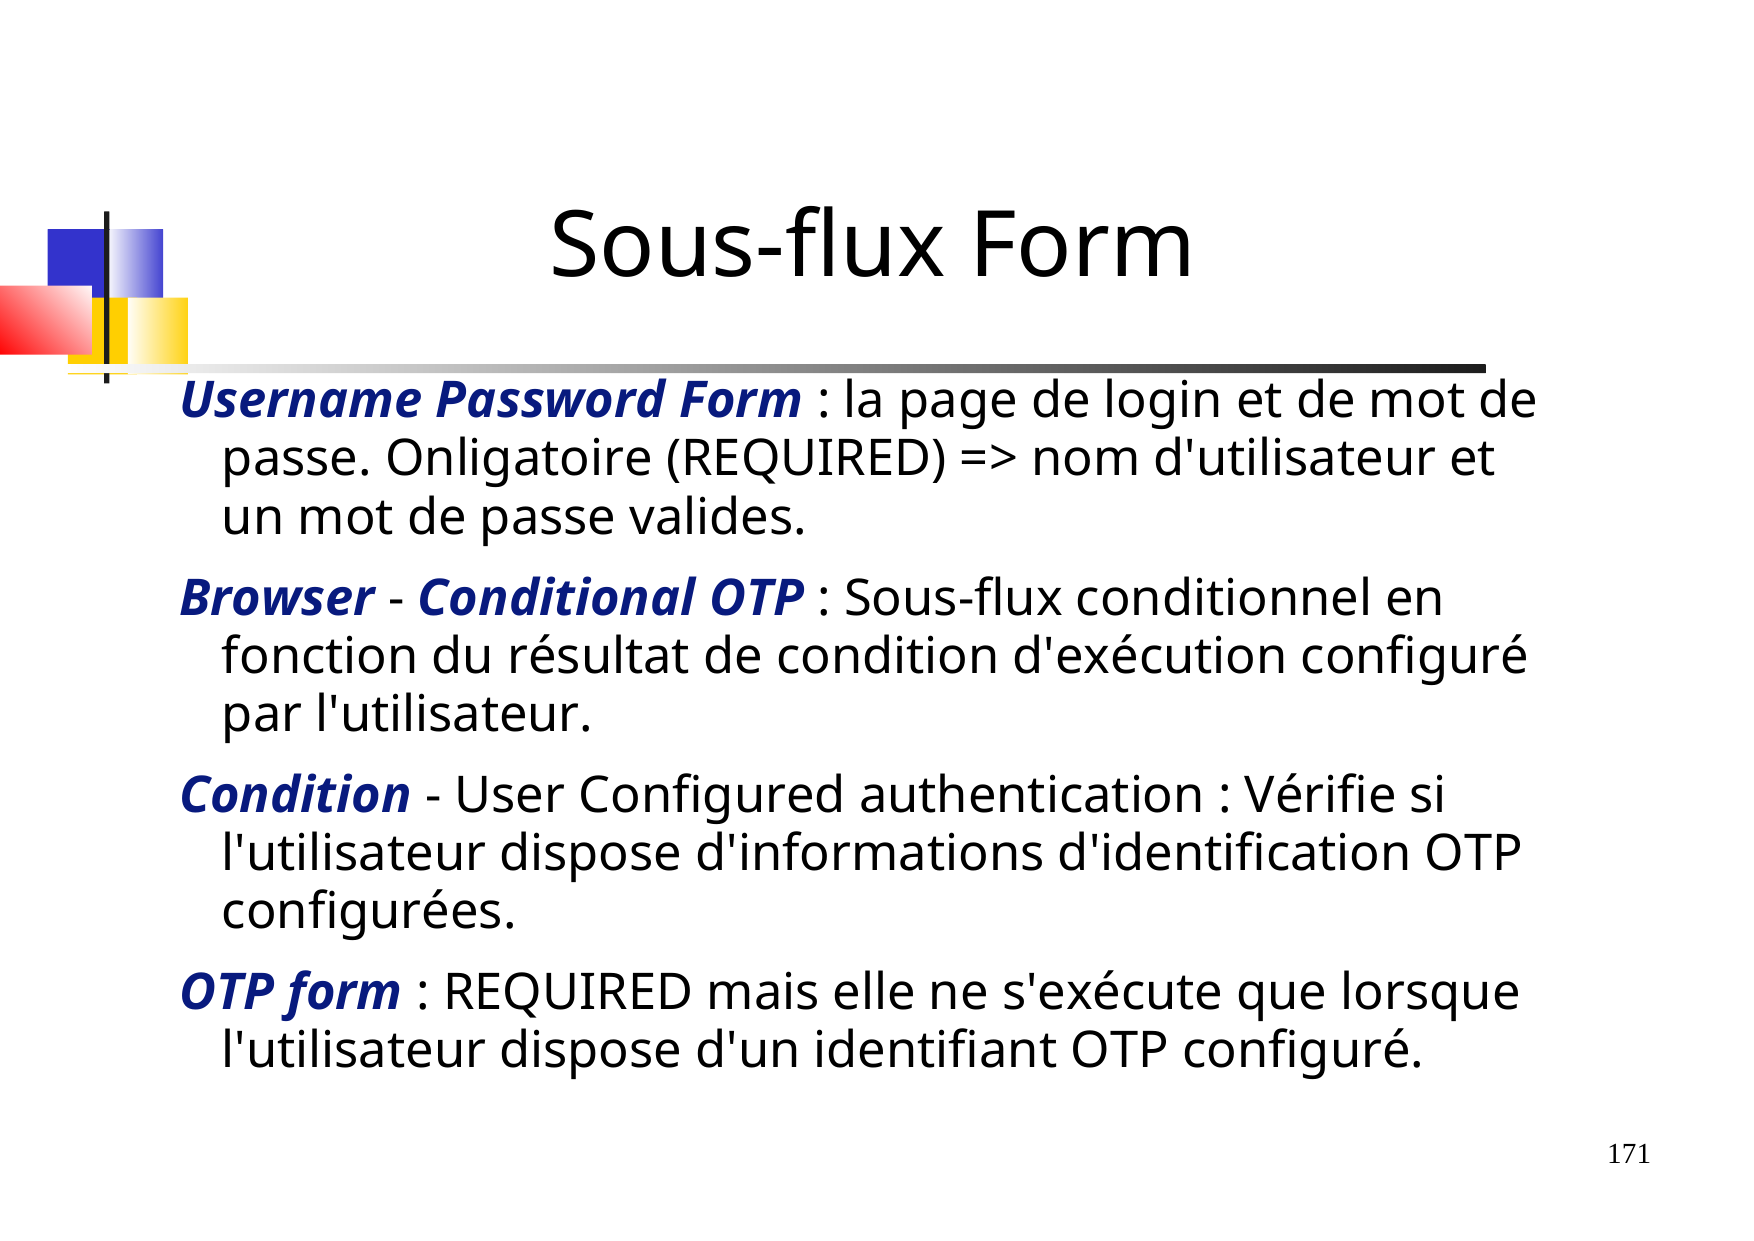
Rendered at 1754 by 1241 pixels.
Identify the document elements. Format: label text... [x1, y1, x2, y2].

list Username Password Form : la page de login et de mot de passe. Onligatoire (REQUIRED) => nom d'utilisateur et un mot de passe valides. Browser - Conditional OTP : Sous-flux conditionnel en fonction du résultat de condition d'exécution configuré par l'utilisateur. Condition - User Configured authentication : Vérifie si l'utilisateur dispose d'informations d'identification OTP configurées. OTP form : REQUIRED mais elle ne s'exécute que lorsque l'utilisateur dispose d'un identifiant OTP configuré. [179, 371, 1567, 1091]
title Sous-flux Form [179, 139, 1567, 351]
